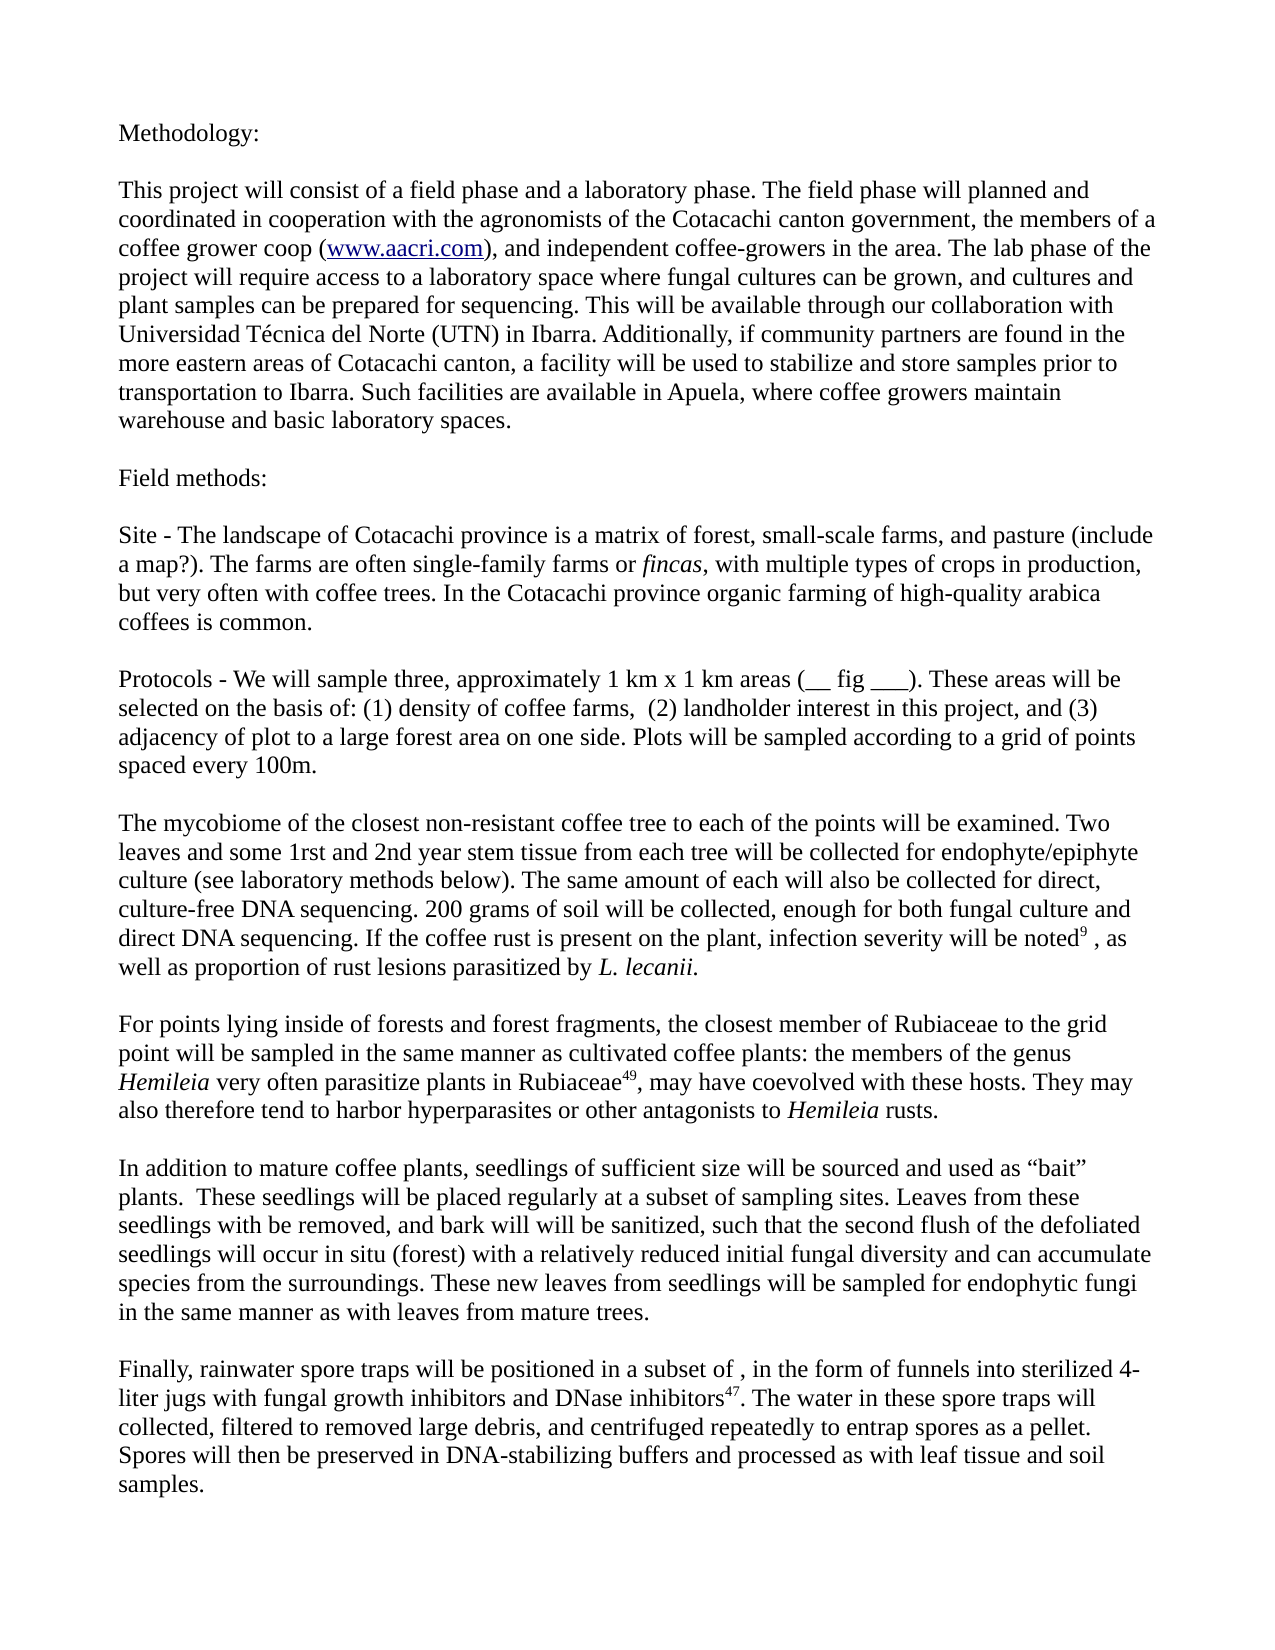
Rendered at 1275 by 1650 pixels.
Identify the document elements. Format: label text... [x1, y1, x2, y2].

text For points lying inside of forests and forest fragments, the closest member of Rubiaceae to the grid point will be sampled in the same manner as cultivated coffee plants: the members of the genus Hemileia very often parasitize plants in Rubiaceae49, may have coevolved with these hosts. They may also therefore tend to harbor hyperparasites or other antagonists to Hemileia rusts. [118, 1009, 1157, 1124]
text Site - The landscape of Cotacachi province is a matrix of forest, small-scale farms, and pasture (include a map?). The farms are often single-family farms or fincas, with multiple types of crops in production, but very often with coffee trees. In the Cotacachi province organic farming of high-quality arabica coffees is common. [118, 521, 1157, 636]
text Field methods: [118, 463, 1157, 492]
text In addition to mature coffee plants, seedlings of sufficient size will be sourced and used as “bait” plants. These seedlings will be placed regularly at a subset of sampling sites. Leaves from these seedlings with be removed, and bark will will be sanitized, such that the second flush of the defoliated seedlings will occur in situ (forest) with a relatively reduced initial fungal diversity and can accumulate species from the surroundings. These new leaves from seedlings will be sampled for endophytic fungi in the same manner as with leaves from mature trees. [118, 1153, 1157, 1326]
text This project will consist of a field phase and a laboratory phase. The field phase will planned and coordinated in cooperation with the agronomists of the Cotacachi canton government, the members of a coffee grower coop (www.aacri.com), and independent coffee-growers in the area. The lab phase of the project will require access to a laboratory space where fungal cultures can be grown, and cultures and plant samples can be prepared for sequencing. This will be available through our collaboration with Universidad Técnica del Norte (UTN) in Ibarra. Additionally, if community partners are found in the more eastern areas of Cotacachi canton, a facility will be used to stabilize and store samples prior to transportation to Ibarra. Such facilities are available in Apuela, where coffee growers maintain warehouse and basic laboratory spaces. [118, 176, 1157, 434]
text Finally, rainwater spore traps will be positioned in a subset of , in the form of funnels into sterilized 4-liter jugs with fungal growth inhibitors and DNase inhibitors47. The water in these spore traps will collected, filtered to removed large debris, and centrifuged repeatedly to entrap spores as a pellet. Spores will then be preserved in DNA-stabilizing buffers and processed as with leaf tissue and soil samples. [118, 1354, 1157, 1498]
text Methodology: [118, 118, 1157, 147]
text Protocols - We will sample three, approximately 1 km x 1 km areas (__ fig ___). These areas will be selected on the basis of: (1) density of coffee farms, (2) landholder interest in this project, and (3) adjacency of plot to a large forest area on one side. Plots will be sampled according to a grid of points spaced every 100m. [118, 664, 1157, 779]
text The mycobiome of the closest non-resistant coffee tree to each of the points will be examined. Two leaves and some 1rst and 2nd year stem tissue from each tree will be collected for endophyte/epiphyte culture (see laboratory methods below). The same amount of each will also be collected for direct, culture-free DNA sequencing. 200 grams of soil will be collected, enough for both fungal culture and direct DNA sequencing. If the coffee rust is present on the plant, infection severity will be noted9 , as well as proportion of rust lesions parasitized by L. lecanii. [118, 808, 1157, 981]
